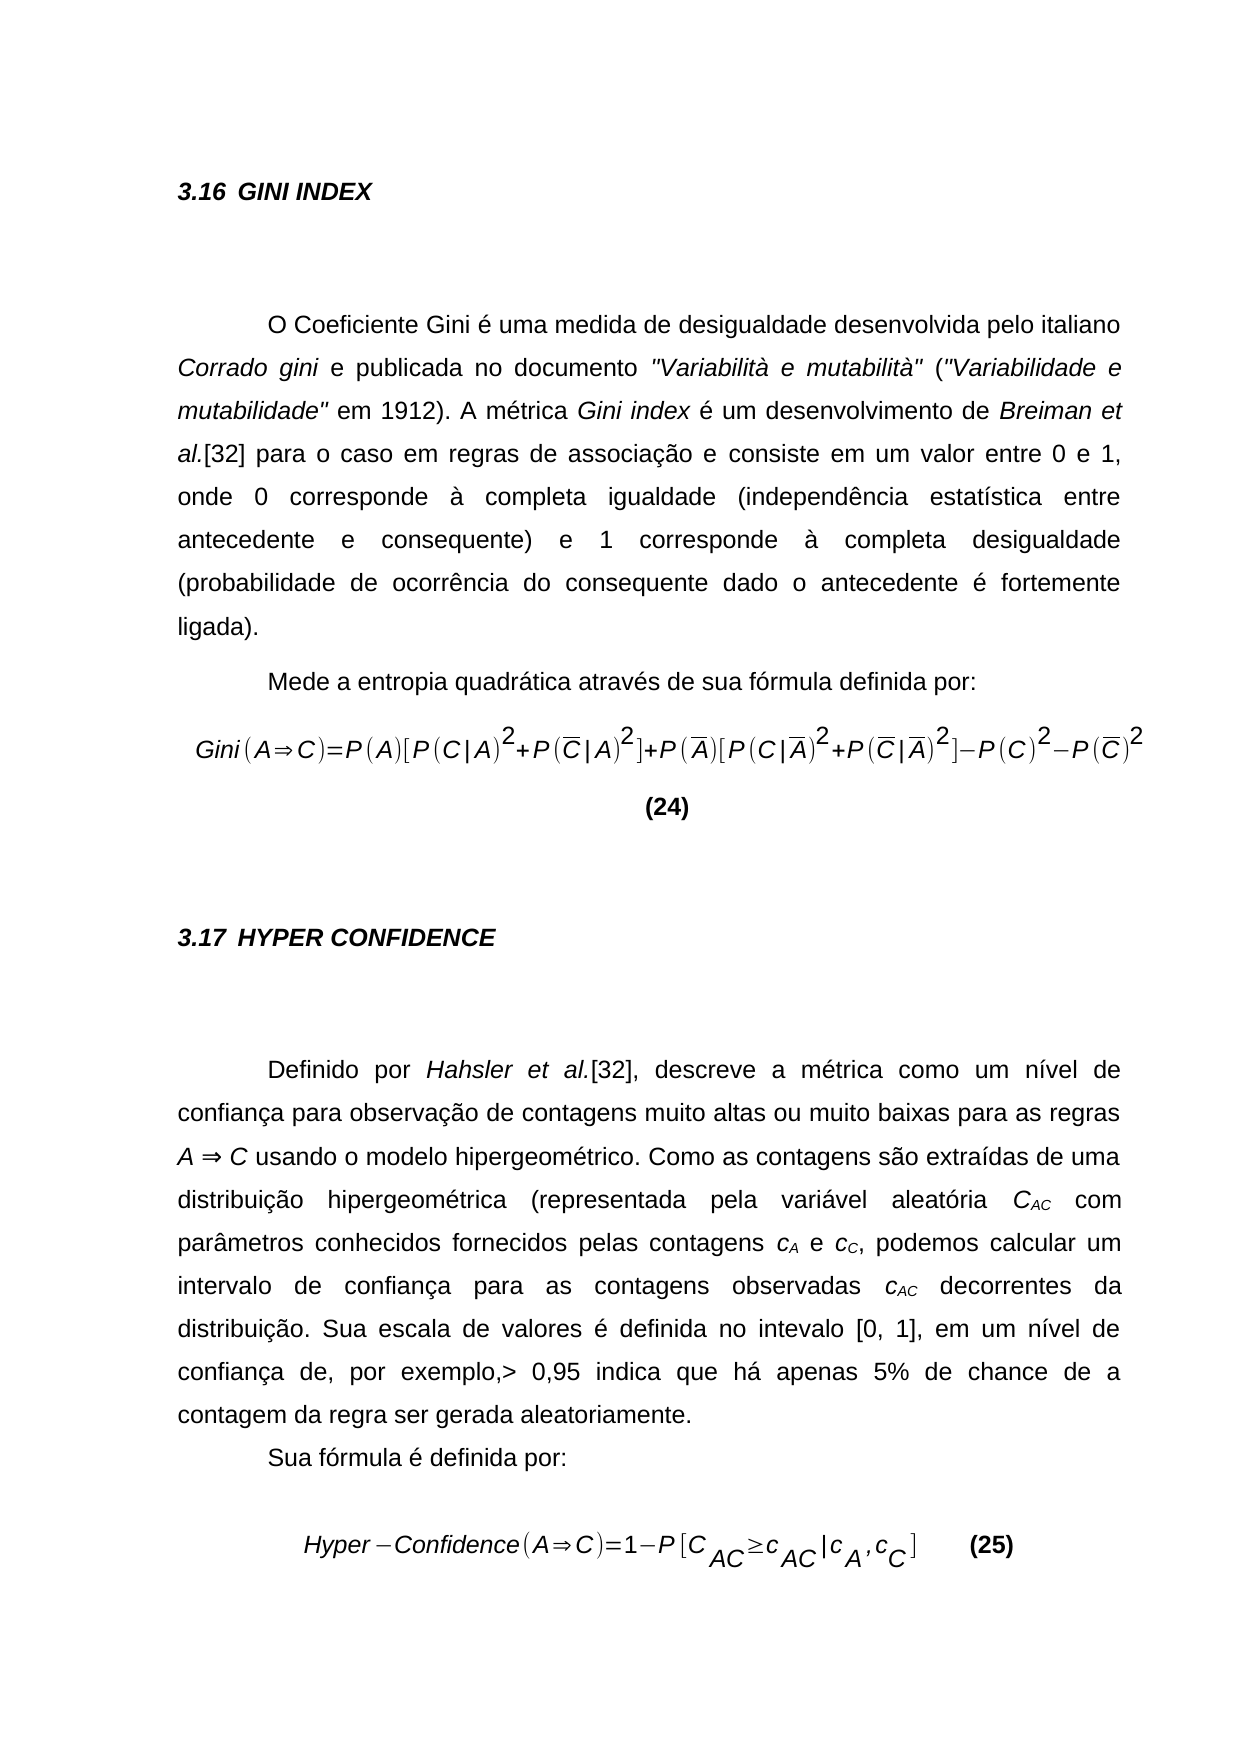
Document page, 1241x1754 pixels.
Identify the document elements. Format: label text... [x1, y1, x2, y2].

subtitle GINI INDEX [177, 177, 1122, 206]
text Mede a entropia quadrática através de sua fórmula definida por: [177, 667, 1122, 696]
text O Coeficiente Gini é uma medida de desigualdade desenvolvida pelo italiano Corrado gini e publicada no documento "Variabilità e mutabilità" ("Variabilidade e mutabilidade" em 1912). A métrica Gini index é um desenvolvimento de Breiman et al.[32] para o caso em regras de associação e consiste em um valor entre 0 e 1, onde 0 corresponde à completa igualdade (independência estatística entre antecedente e consequente) e 1 corresponde à completa desigualdade (probabilidade de ocorrência do consequente dado o antecedente é fortemente ligada). [177, 310, 1122, 640]
text (24) [177, 792, 1122, 821]
text Sua fórmula é definida por: [177, 1443, 1122, 1472]
text Definido por Hahsler et al.[32], descreve a métrica como um nível de confiança para observação de contagens muito altas ou muito baixas para as regras A ⇒ C usando o modelo hipergeométrico. Como as contagens são extraídas de uma distribuição hipergeométrica (representada pela variável aleatória CAC com parâmetros conhecidos fornecidos pelas contagens cA e cC, podemos calcular um intervalo de confiança para as contagens observadas cAC decorrentes da distribuição. Sua escala de valores é definida no intevalo [0, 1], em um nível de confiança de, por exemplo,> 0,95 indica que há apenas 5% de chance de a contagem da regra ser gerada aleatoriamente. [177, 1055, 1122, 1429]
subtitle HYPER CONFIDENCE [177, 923, 1122, 952]
text (25) [177, 1530, 1122, 1573]
